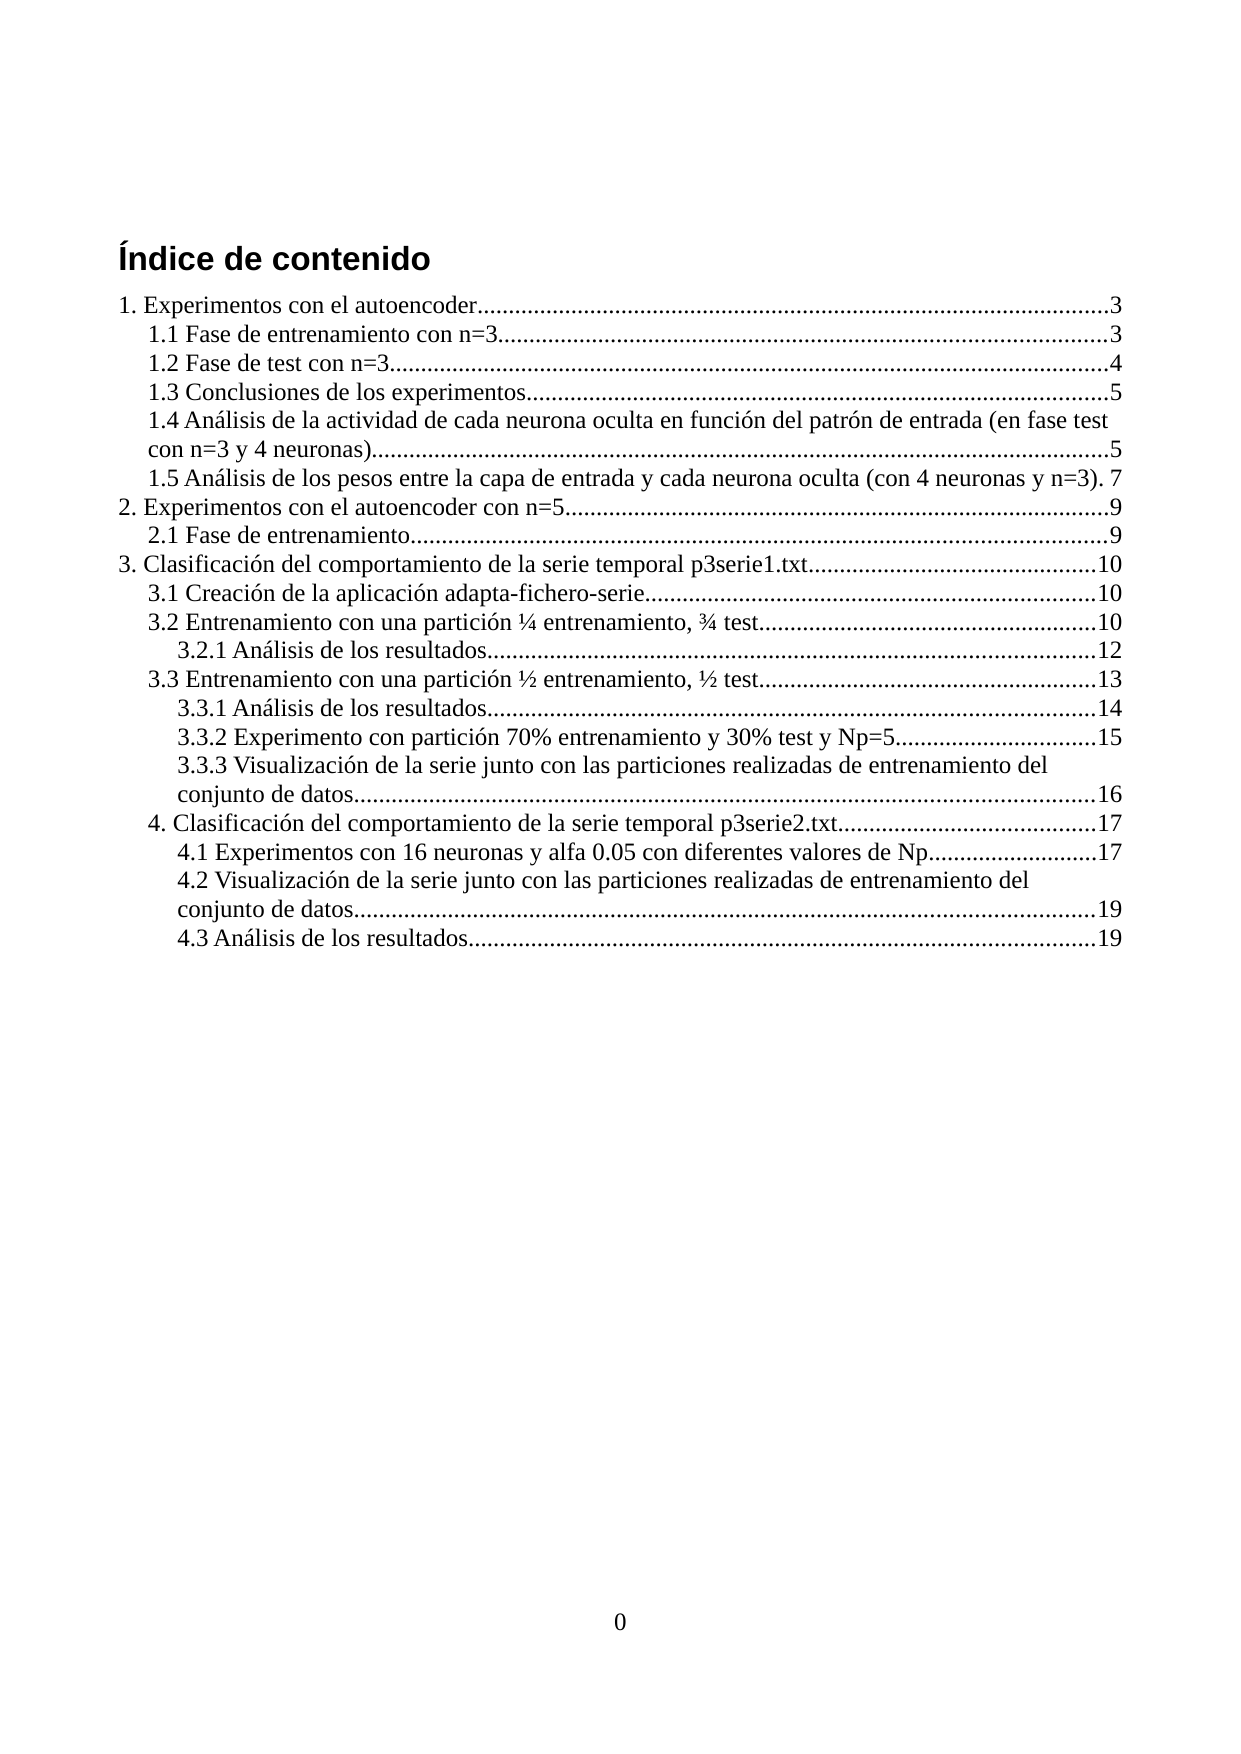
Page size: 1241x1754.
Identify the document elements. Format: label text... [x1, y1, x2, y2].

text 3.2 Entrenamiento con una partición ¼ entrenamiento, ¾ test 10 [148, 607, 1122, 635]
text 3. Clasificación del comportamiento de la serie temporal p3serie1.txt 10 [118, 549, 1122, 578]
text 1.5 Análisis de los pesos entre la capa de entrada y cada neurona oculta (con 4 neuronas y n=3) 7 [148, 463, 1122, 492]
text 3.3.3 Visualización de la serie junto con las particiones realizadas de entrenamiento del conjunto de datos 16 [177, 750, 1122, 808]
text 1.2 Fase de test con n=3 4 [148, 348, 1122, 377]
text 1. Experimentos con el autoencoder 3 [118, 290, 1122, 319]
text 4.1 Experimentos con 16 neuronas y alfa 0.05 con diferentes valores de Np 17 [177, 837, 1122, 865]
text 3.3 Entrenamiento con una partición ½ entrenamiento, ½ test 13 [148, 664, 1122, 693]
text 3.2.1 Análisis de los resultados 12 [177, 635, 1122, 664]
text 3.3.2 Experimento con partición 70% entrenamiento y 30% test y Np=5 15 [177, 722, 1122, 750]
text 4.2 Visualización de la serie junto con las particiones realizadas de entrenamiento del conjunto de datos 19 [177, 865, 1122, 923]
text 2.1 Fase de entrenamiento 9 [148, 520, 1122, 549]
text 1.4 Análisis de la actividad de cada neurona oculta en función del patrón de entrada (en fase test con n=3 y 4 neuronas) 5 [148, 405, 1122, 463]
text 1.3 Conclusiones de los experimentos 5 [148, 377, 1122, 405]
text 4.3 Análisis de los resultados 19 [177, 923, 1122, 952]
text 3.1 Creación de la aplicación adapta-fichero-serie 10 [148, 578, 1122, 607]
text 2. Experimentos con el autoencoder con n=5 9 [118, 492, 1122, 520]
text 4. Clasificación del comportamiento de la serie temporal p3serie2.txt 17 [148, 808, 1122, 837]
text 3.3.1 Análisis de los resultados 14 [177, 693, 1122, 722]
text 1.1 Fase de entrenamiento con n=3 3 [148, 319, 1122, 348]
subtitle Índice de contenido [118, 239, 1122, 278]
